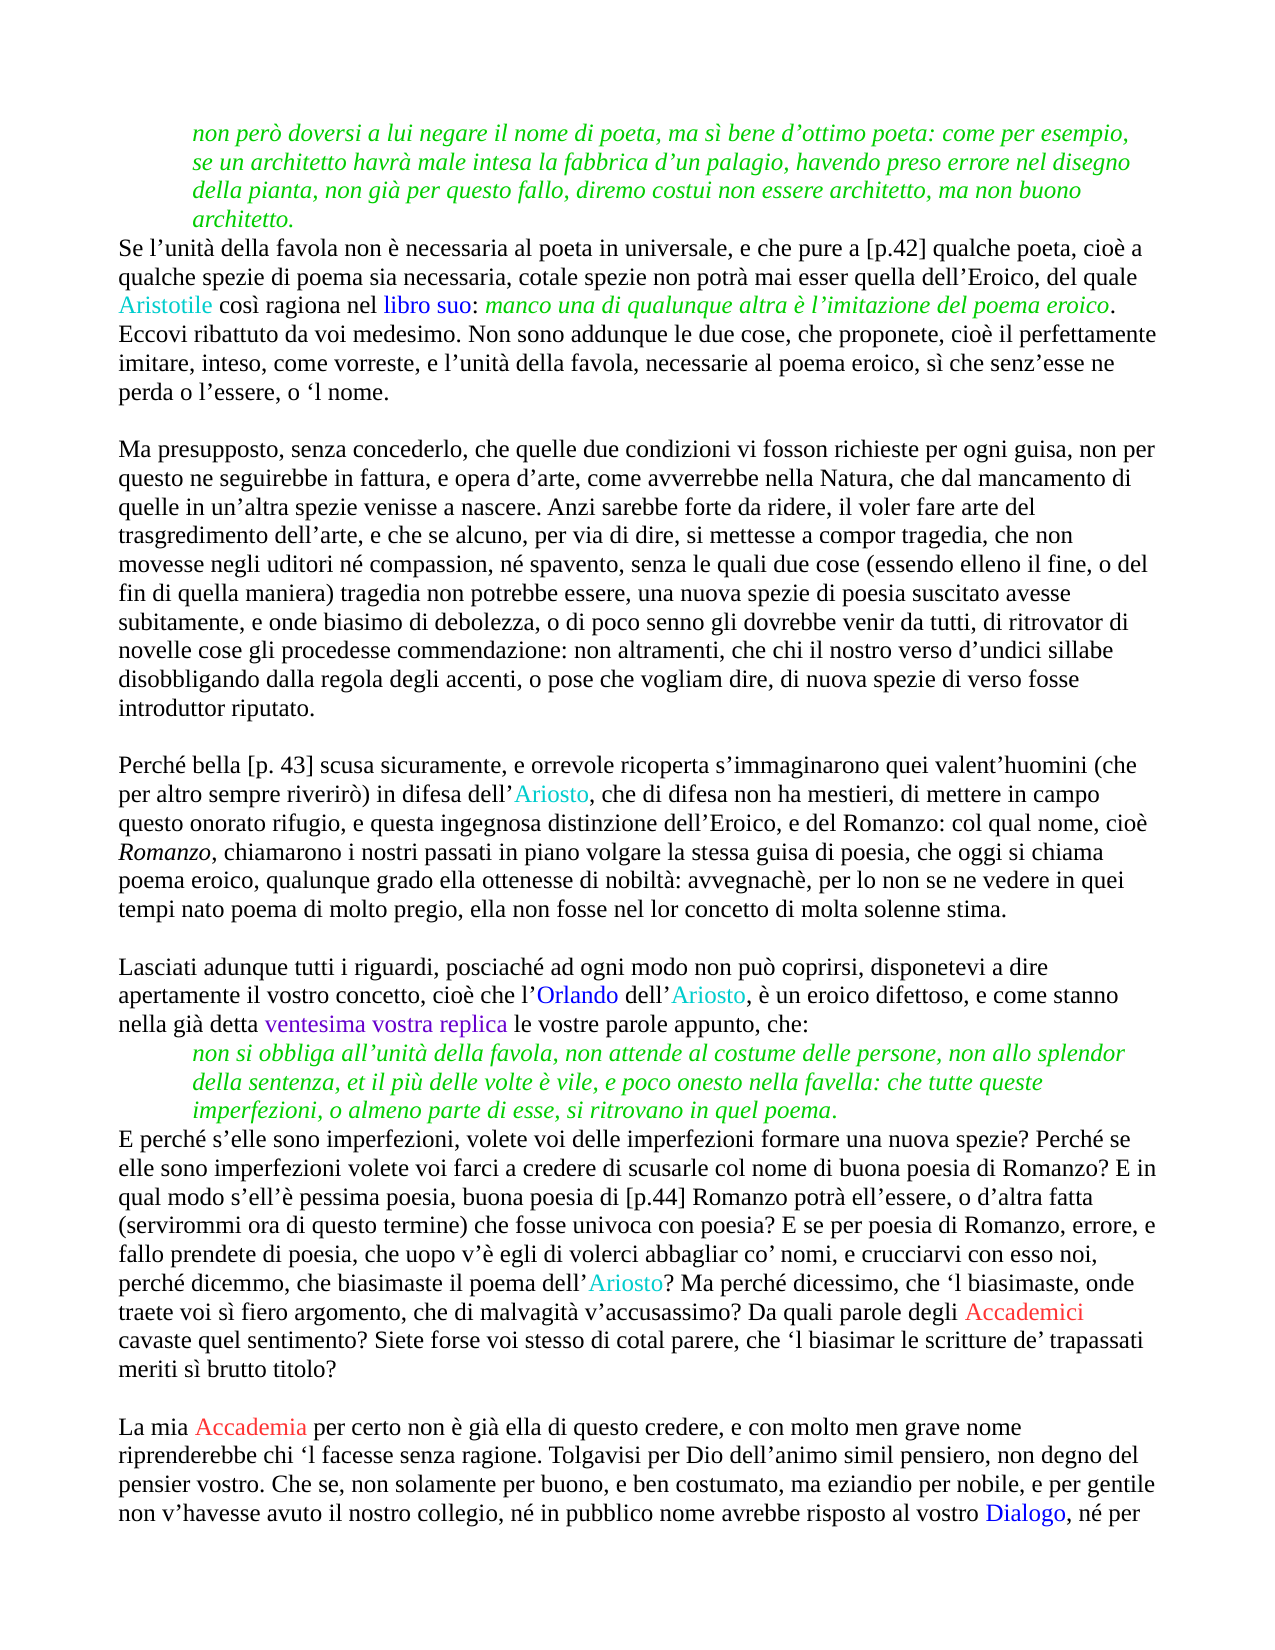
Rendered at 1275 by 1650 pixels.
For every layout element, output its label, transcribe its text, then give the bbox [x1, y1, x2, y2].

text La mia Accademia per certo non è già ella di questo credere, e con molto men grave nome riprenderebbe chi ‘l facesse senza ragione. Tolgavisi per Dio dell’animo simil pensiero, non degno del pensier vostro. Che se, non solamente per buono, e ben costumato, ma eziandio per nobile, e per gentile non v’havesse avuto il nostro collegio, né in pubblico nome avrebbe risposto al vostro Dialogo, né per [118, 1412, 1157, 1527]
text Lasciati adunque tutti i riguardi, posciaché ad ogni modo non può coprirsi, disponetevi a dire apertamente il vostro concetto, cioè che l’Orlando dell’Ariosto, è un eroico difettoso, e come stanno nella già detta ventesima vostra replica le vostre parole appunto, che: [118, 952, 1157, 1038]
text Ma presupposto, senza concederlo, che quelle due condizioni vi fosson richieste per ogni guisa, non per questo ne seguirebbe in fattura, e opera d’arte, come avverrebbe nella Natura, che dal mancamento di quelle in un’altra spezie venisse a nascere. Anzi sarebbe forte da ridere, il voler fare arte del trasgredimento dell’arte, e che se alcuno, per via di dire, si mettesse a compor tragedia, che non movesse negli uditori né compassion, né spavento, senza le quali due cose (essendo elleno il fine, o del fin di quella maniera) tragedia non potrebbe essere, una nuova spezie di poesia suscitato avesse subitamente, e onde biasimo di debolezza, o di poco senno gli dovrebbe venir da tutti, di ritrovator di novelle cose gli procedesse commendazione: non altramenti, che chi il nostro verso d’undici sillabe disobbligando dalla regola degli accenti, o pose che vogliam dire, di nuova spezie di verso fosse introduttor riputato. [118, 434, 1157, 722]
text Se l’unità della favola non è necessaria al poeta in universale, e che pure a [p.42] qualche poeta, cioè a qualche spezie di poema sia necessaria, cotale spezie non potrà mai esser quella dell’Eroico, del quale Aristotile così ragiona nel libro suo: manco una di qualunque altra è l’imitazione del poema eroico. Eccovi ribattuto da voi medesimo. Non sono addunque le due cose, che proponete, cioè il perfettamente imitare, inteso, come vorreste, e l’unità della favola, necessarie al poema eroico, sì che senz’esse ne perda o l’essere, o ‘l nome. [118, 233, 1157, 406]
text Perché bella [p. 43] scusa sicuramente, e orrevole ricoperta s’immaginarono quei valent’huomini (che per altro sempre riverirò) in difesa dell’Ariosto, che di difesa non ha mestieri, di mettere in campo questo onorato rifugio, e questa ingegnosa distinzione dell’Eroico, e del Romanzo: col qual nome, cioè Romanzo, chiamarono i nostri passati in piano volgare la stessa guisa di poesia, che oggi si chiama poema eroico, qualunque grado ella ottenesse di nobiltà: avvegnachè, per lo non se ne vedere in quei tempi nato poema di molto pregio, ella non fosse nel lor concetto di molta solenne stima. [118, 751, 1157, 923]
text non però doversi a lui negare il nome di poeta, ma sì bene d’ottimo poeta: come per esempio, se un architetto havrà male intesa la fabbrica d’un palagio, havendo preso errore nel disegno della pianta, non già per questo fallo, diremo costui non essere architetto, ma non buono architetto. [192, 118, 1157, 233]
text non si obbliga all’unità della favola, non attende al costume delle persone, non allo splendor della sentenza, et il più delle volte è vile, e poco onesto nella favella: che tutte queste imperfezioni, o almeno parte di esse, si ritrovano in quel poema. [192, 1038, 1157, 1124]
text E perché s’elle sono imperfezioni, volete voi delle imperfezioni formare una nuova spezie? Perché se elle sono imperfezioni volete voi farci a credere di scusarle col nome di buona poesia di Romanzo? E in qual modo s’ell’è pessima poesia, buona poesia di [p.44] Romanzo potrà ell’essere, o d’altra fatta (servirommi ora di questo termine) che fosse univoca con poesia? E se per poesia di Romanzo, errore, e fallo prendete di poesia, che uopo v’è egli di volerci abbagliar co’ nomi, e crucciarvi con esso noi, perché dicemmo, che biasimaste il poema dell’Ariosto? Ma perché dicessimo, che ‘l biasimaste, onde traete voi sì fiero argomento, che di malvagità v’accusassimo? Da quali parole degli Accademici cavaste quel sentimento? Siete forse voi stesso di cotal parere, che ‘l biasimar le scritture de’ trapassati meriti sì brutto titolo? [118, 1124, 1157, 1383]
